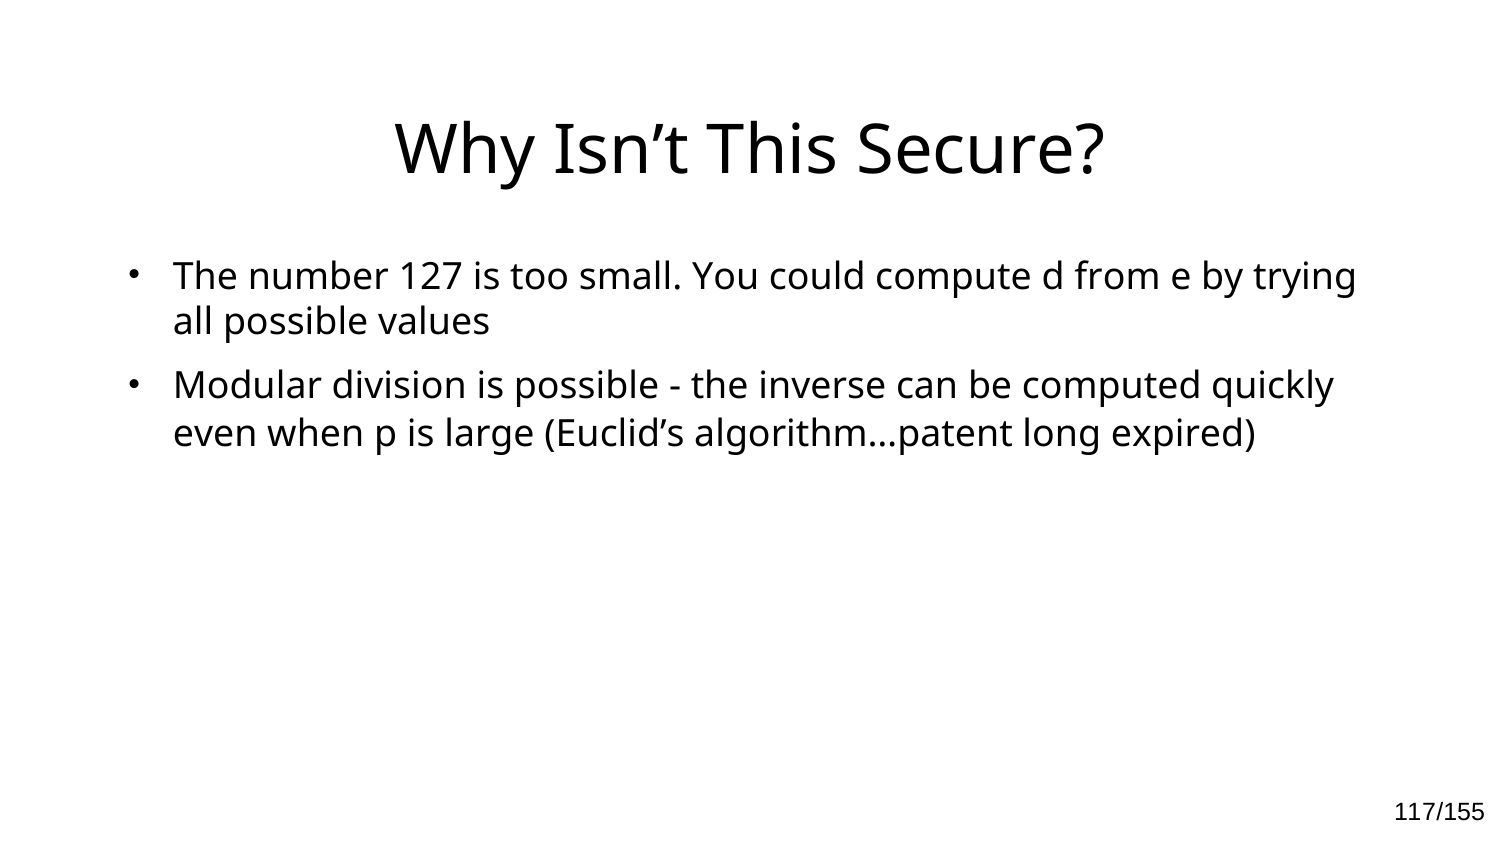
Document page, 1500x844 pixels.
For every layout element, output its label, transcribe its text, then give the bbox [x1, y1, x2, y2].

list The number 127 is too small. You could compute d from e by trying all possible values Modular division is possible - the inverse can be computed quickly even when p is large (Euclid’s algorithm…patent long expired) [112, 243, 1388, 751]
title Why Isn’t This Secure? [112, 74, 1388, 216]
